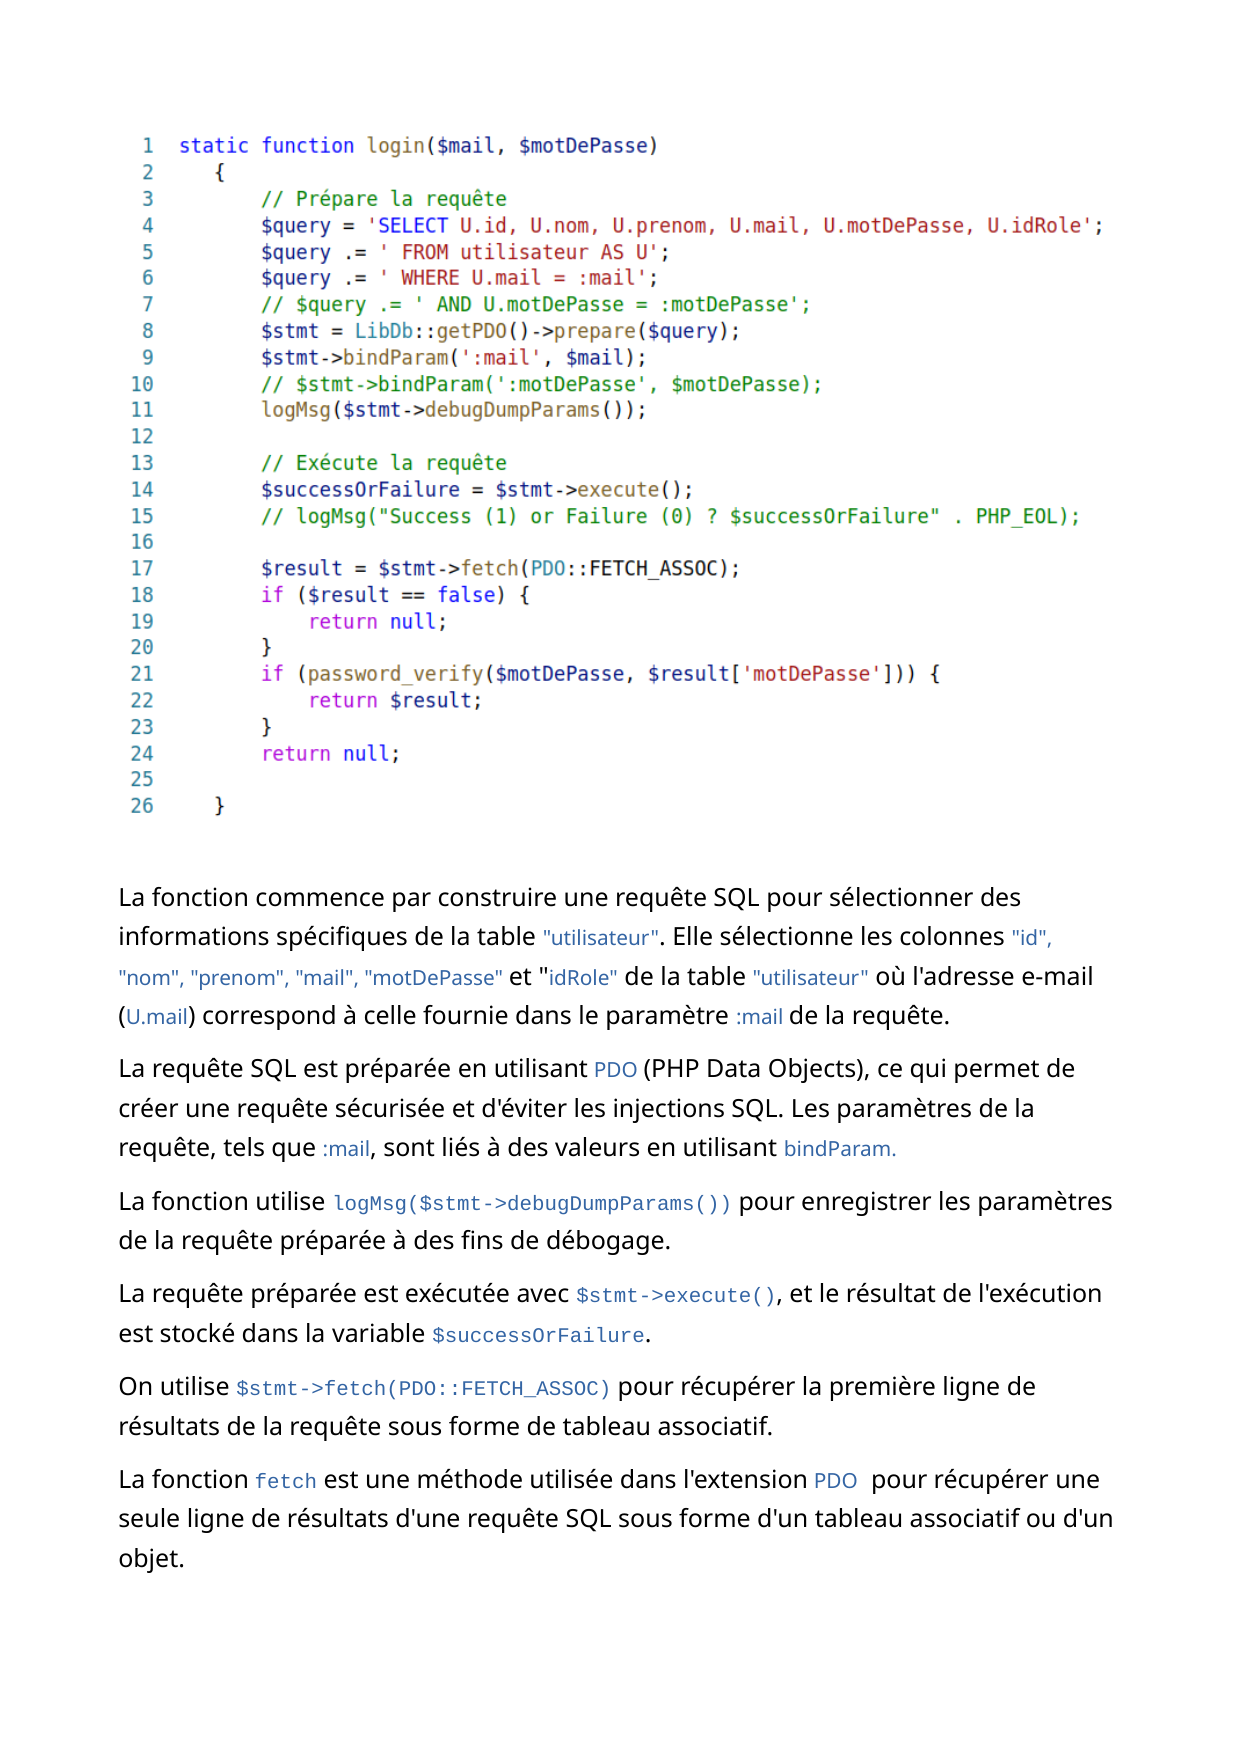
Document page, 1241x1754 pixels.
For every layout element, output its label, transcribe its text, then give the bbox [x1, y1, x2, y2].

text La fonction fetch est une méthode utilisée dans l'extension PDO pour récupérer une seule ligne de résultats d'une requête SQL sous forme d'un tableau associatif ou d'un objet. [118, 1462, 1122, 1574]
text La requête préparée est exécutée avec $stmt->execute(), et le résultat de l'exécution est stocké dans la variable $successOrFailure. [118, 1276, 1122, 1349]
picture [118, 118, 1123, 821]
text La requête SQL est préparée en utilisant PDO (PHP Data Objects), ce qui permet de créer une requête sécurisée et d'éviter les injections SQL. Les paramètres de la requête, tels que :mail, sont liés à des valeurs en utilisant bindParam. [118, 1051, 1122, 1163]
text La fonction commence par construire une requête SQL pour sélectionner des informations spécifiques de la table "utilisateur". Elle sélectionne les colonnes "id", "nom", "prenom", "mail", "motDePasse" et "idRole" de la table "utilisateur" où l'adresse e-mail (U.mail) correspond à celle fournie dans le paramètre :mail de la requête. [118, 880, 1122, 1031]
text On utilise $stmt->fetch(PDO::FETCH_ASSOC) pour récupérer la première ligne de résultats de la requête sous forme de tableau associatif. [118, 1369, 1122, 1442]
text La fonction utilise logMsg($stmt->debugDumpParams()) pour enregistrer les paramètres de la requête préparée à des fins de débogage. [118, 1183, 1122, 1256]
